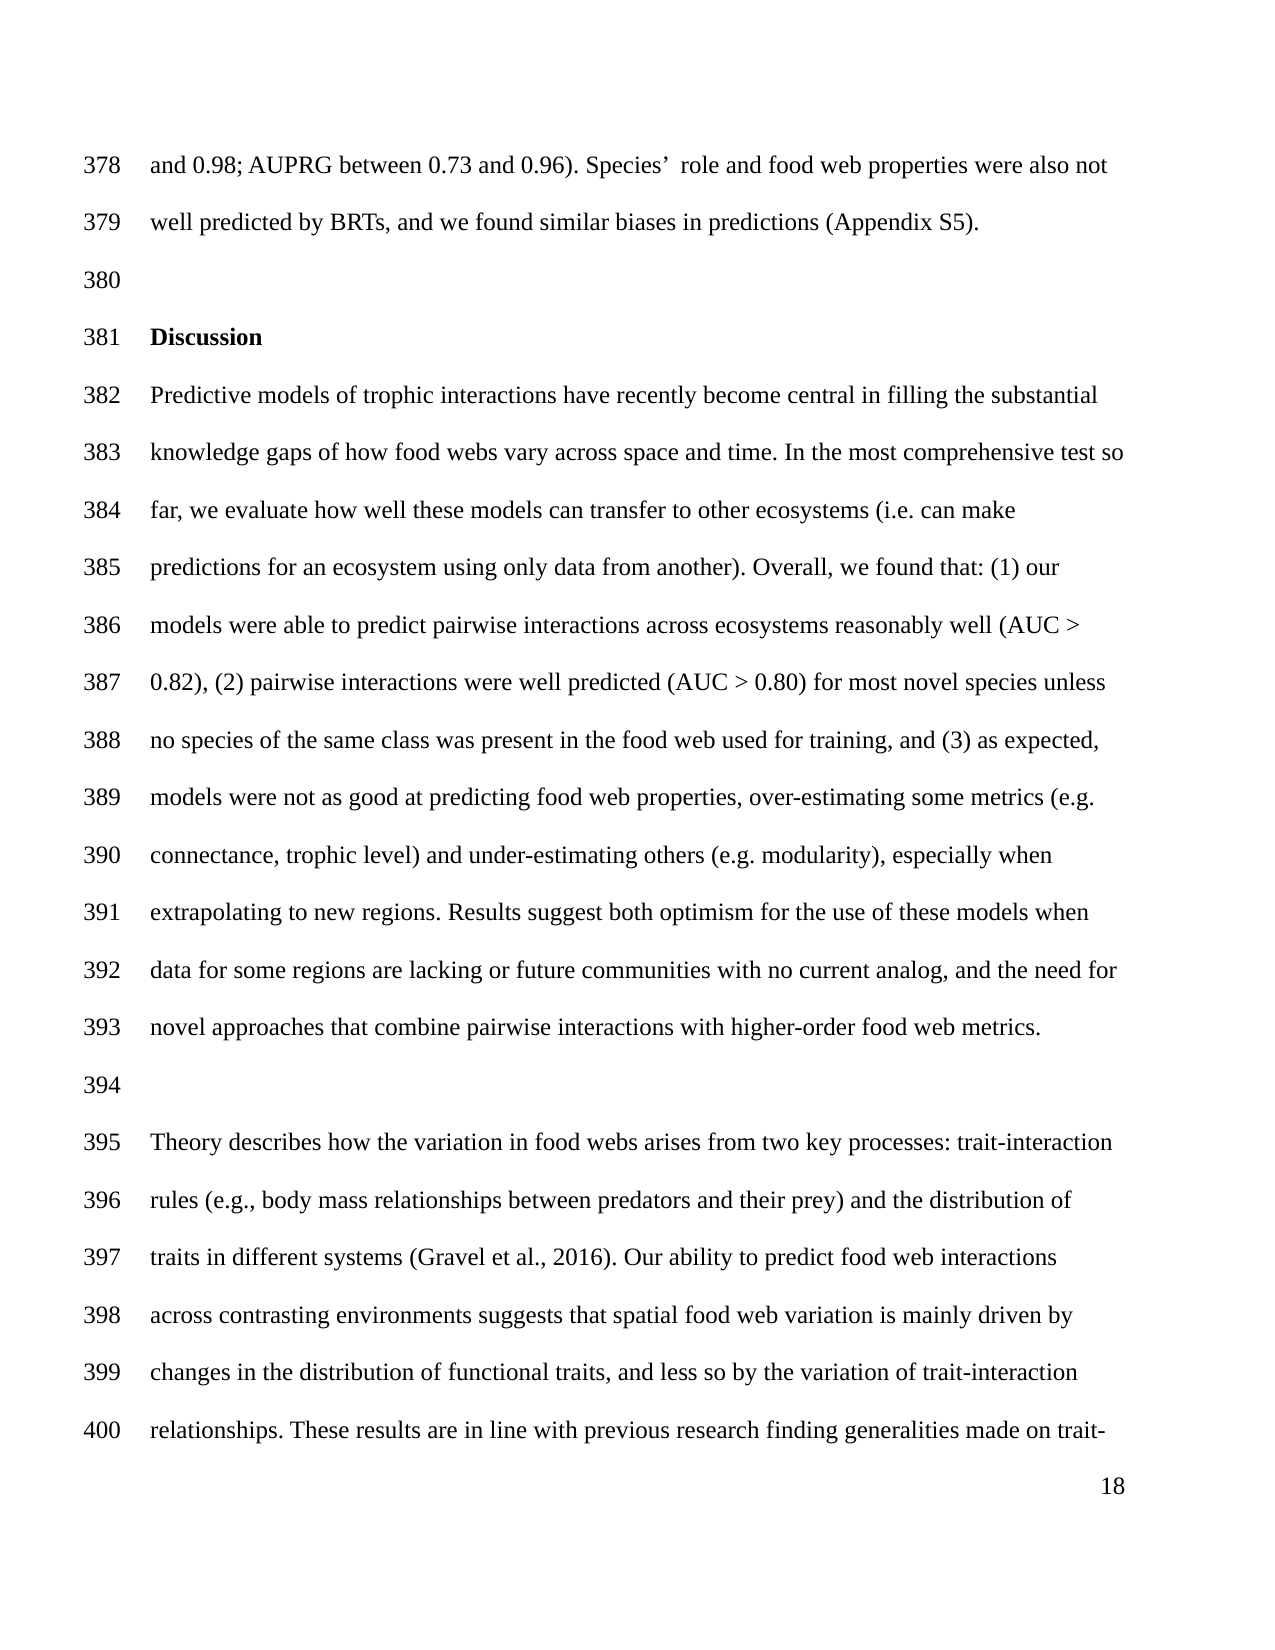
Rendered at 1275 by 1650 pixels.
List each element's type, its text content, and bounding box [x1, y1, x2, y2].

text Predictive models of trophic interactions have recently become central in filling the substantial knowledge gaps of how food webs vary across space and time. In the most comprehensive test so far, we evaluate how well these models can transfer to other ecosystems (i.e. can make predictions for an ecosystem using only data from another). Overall, we found that: (1) our models were able to predict pairwise interactions across ecosystems reasonably well (AUC > 0.82), (2) pairwise interactions were well predicted (AUC > 0.80) for most novel species unless no species of the same class was present in the food web used for training, and (3) as expected, models were not as good at predicting food web properties, over-estimating some metrics (e.g. connectance, trophic level) and under-estimating others (e.g. modularity), especially when extrapolating to new regions. Results suggest both optimism for the use of these models when data for some regions are lacking or future communities with no current analog, and the need for novel approaches that combine pairwise interactions with higher-order food web metrics. [150, 380, 1125, 1041]
text Discussion [150, 322, 1125, 351]
text Theory describes how the variation in food webs arises from two key processes: trait-interaction rules (e.g., body mass relationships between predators and their prey) and the distribution of traits in different systems (Gravel et al., 2016). Our ability to predict food web interactions across contrasting environments suggests that spatial food web variation is mainly driven by changes in the distribution of functional traits, and less so by the variation of trait-interaction relationships. These results are in line with previous research finding generalities made on trait- [150, 1127, 1125, 1444]
text and 0.98; AUPRG between 0.73 and 0.96). Species’ role and food web properties were also not well predicted by BRTs, and we found similar biases in predictions (Appendix S5). [150, 150, 1125, 236]
